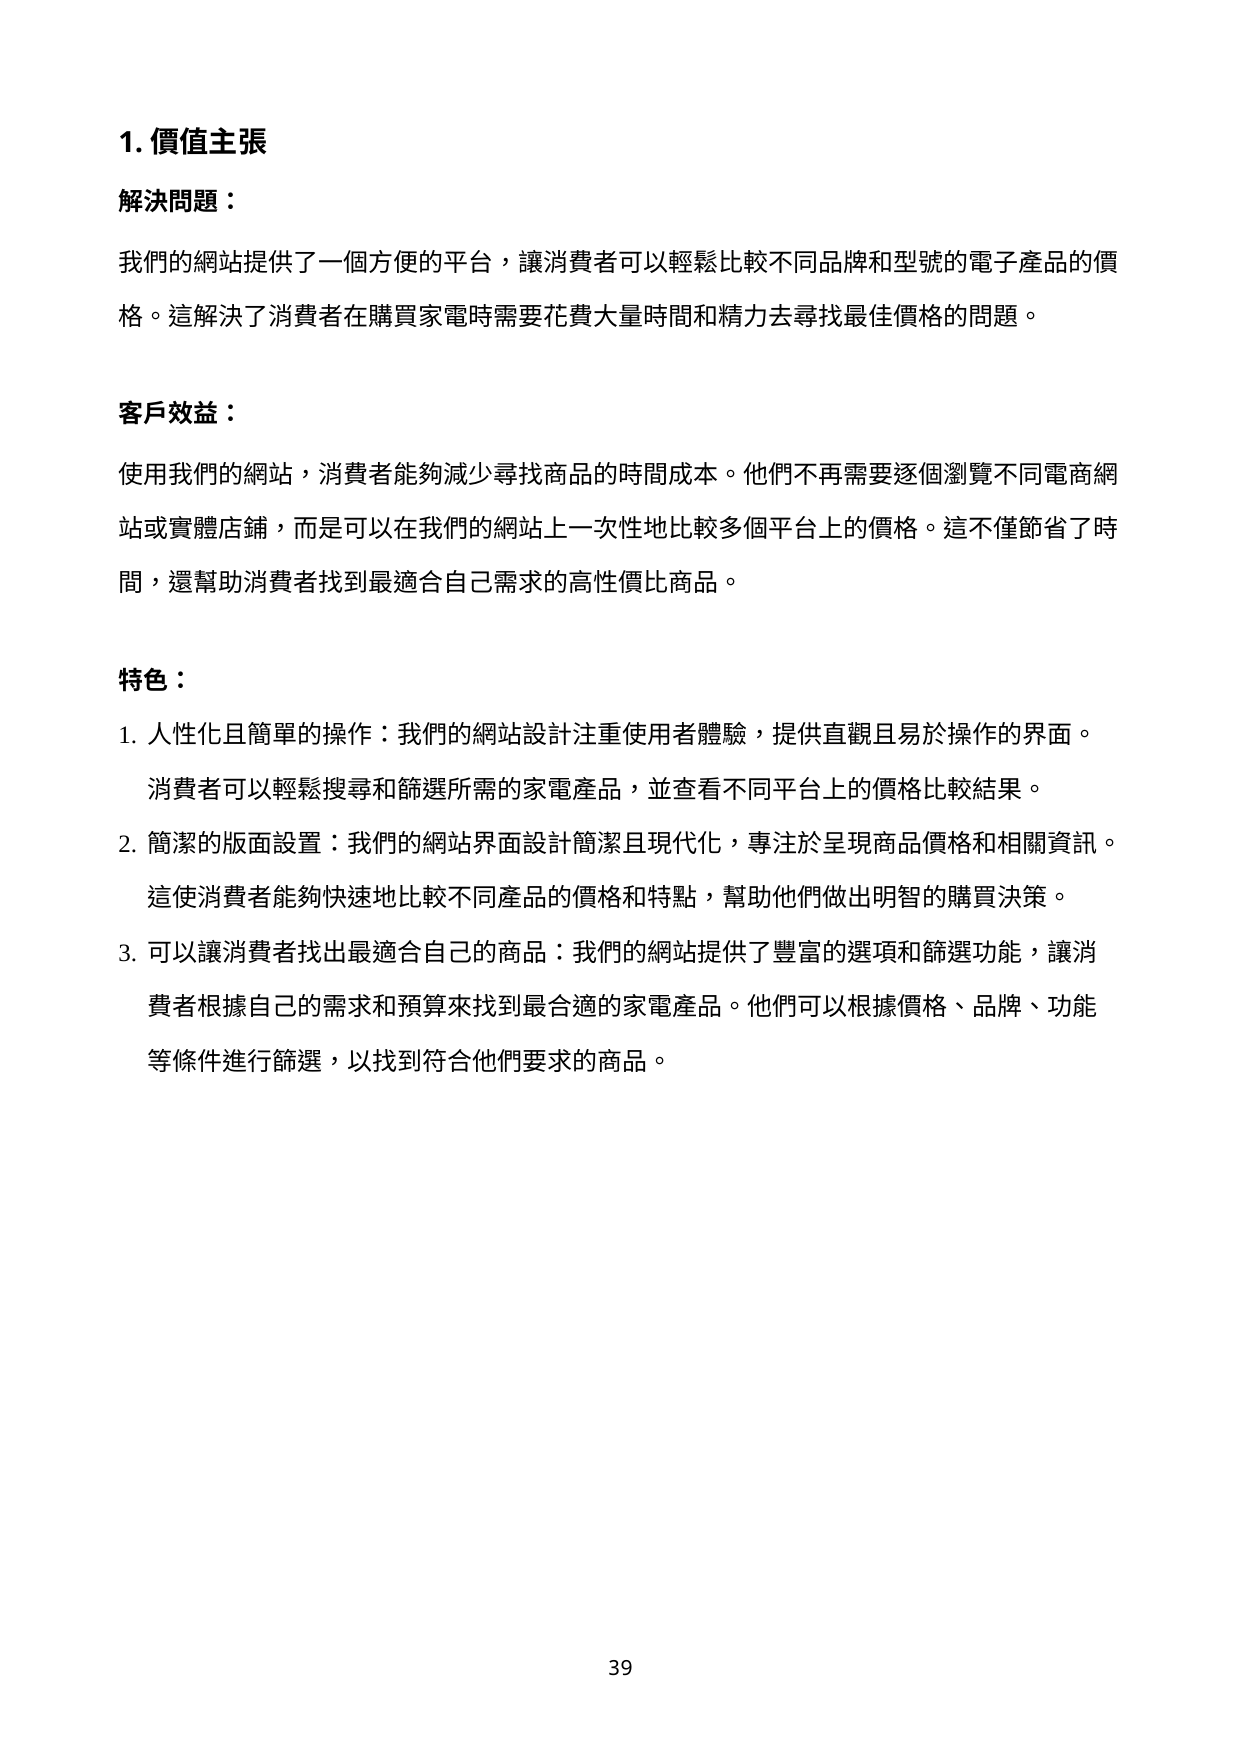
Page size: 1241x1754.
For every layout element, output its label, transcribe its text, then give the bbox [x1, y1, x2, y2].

text 使用我們的網站，消費者能夠減少尋找商品的時間成本。他們不再需要逐個瀏覽不同電商網站或實體店鋪，而是可以在我們的網站上一次性地比較多個平台上的價格。這不僅節省了時間，還幫助消費者找到最適合自己需求的高性價比商品。 [118, 454, 1122, 599]
text 特色： [118, 660, 1122, 697]
list 可以讓消費者找出最適合自己的商品：我們的網站提供了豐富的選項和篩選功能，讓消費者根據自己的需求和預算來找到最合適的家電產品。他們可以根據價格、品牌、功能等條件進行篩選，以找到符合他們要求的商品。 [118, 932, 1122, 1077]
text 我們的網站提供了一個方便的平台，讓消費者可以輕鬆比較不同品牌和型號的電子產品的價格。這解決了消費者在購買家電時需要花費大量時間和精力去尋找最佳價格的問題。 [118, 242, 1122, 333]
list 人性化且簡單的操作：我們的網站設計注重使用者體驗，提供直觀且易於操作的界面。消費者可以輕鬆搜尋和篩選所需的家電產品，並查看不同平台上的價格比較結果。 [118, 715, 1122, 805]
list 簡潔的版面設置：我們的網站界面設計簡潔且現代化，專注於呈現商品價格和相關資訊。這使消費者能夠快速地比較不同產品的價格和特點，幫助他們做出明智的購買決策。 [118, 823, 1122, 914]
text 1. 價值主張 [118, 118, 1122, 161]
text 客戶效益： [118, 394, 1122, 430]
text 解決問題： [118, 182, 1122, 218]
